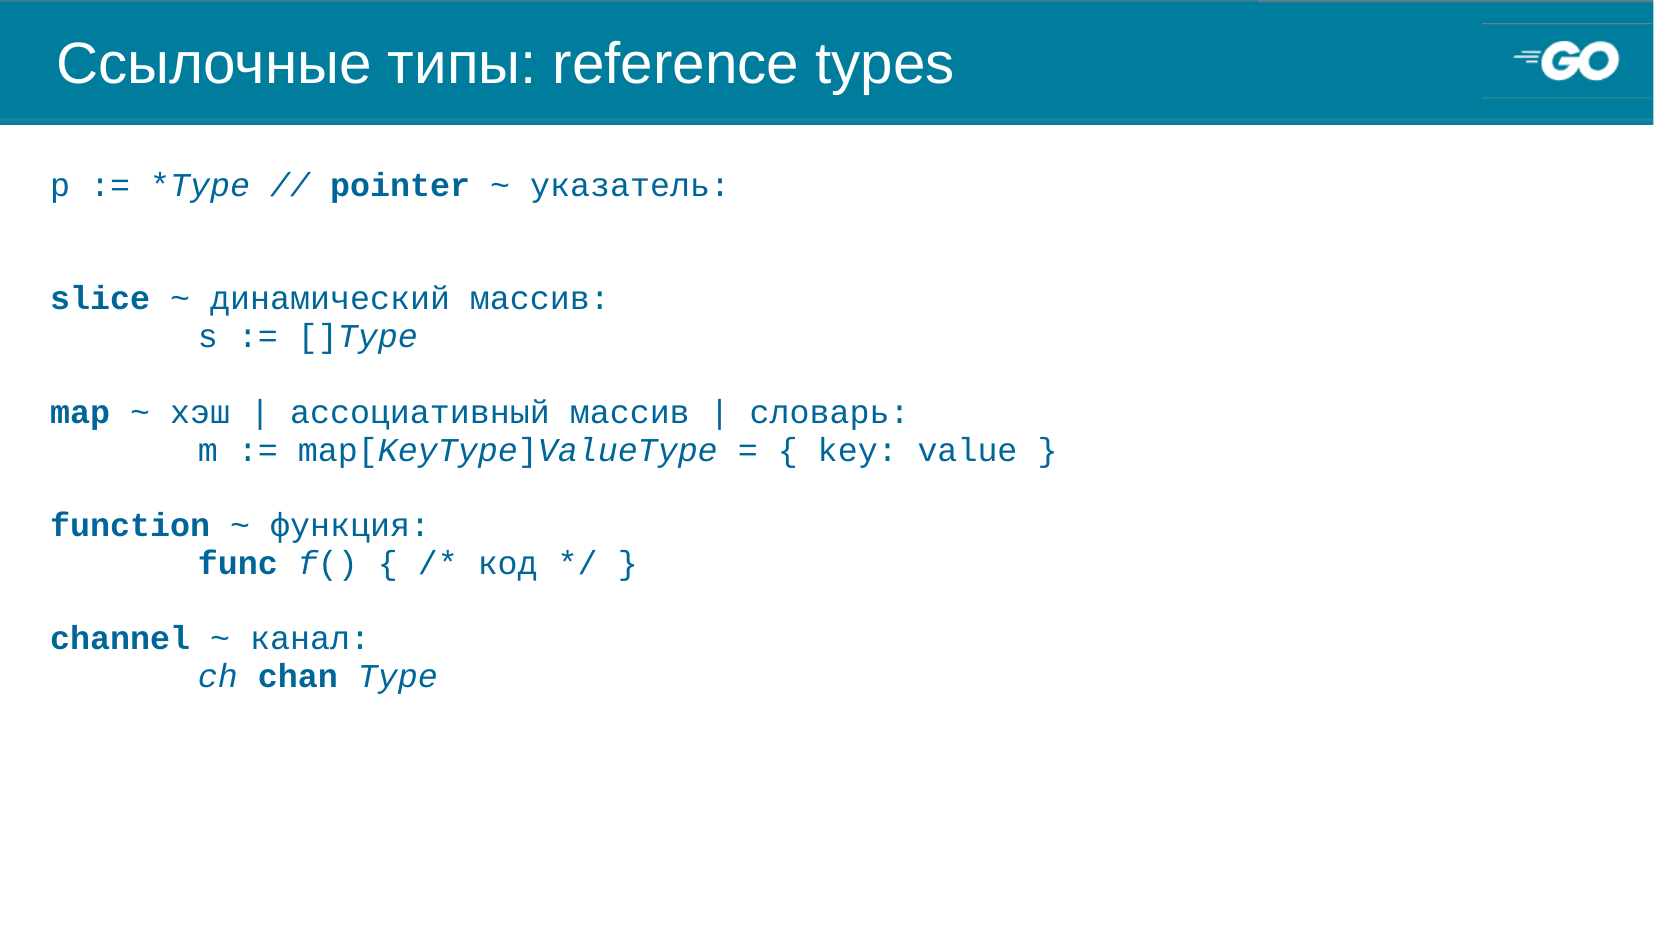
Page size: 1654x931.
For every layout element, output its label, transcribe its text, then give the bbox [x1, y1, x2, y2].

text_box Ссылочные типы: reference types [41, 23, 1495, 104]
text_box p := *Type // pointer ~ указатель: slice ~ динамический массив: s := []Type map ~ хэш | ассоциативный массив | словарь: m := map[KeyType]ValueType = { key: value } function ~ функция: func f() { /* код */ } channel ~ канал: ch chan Type [35, 124, 1619, 898]
picture [1542, 41, 1619, 81]
